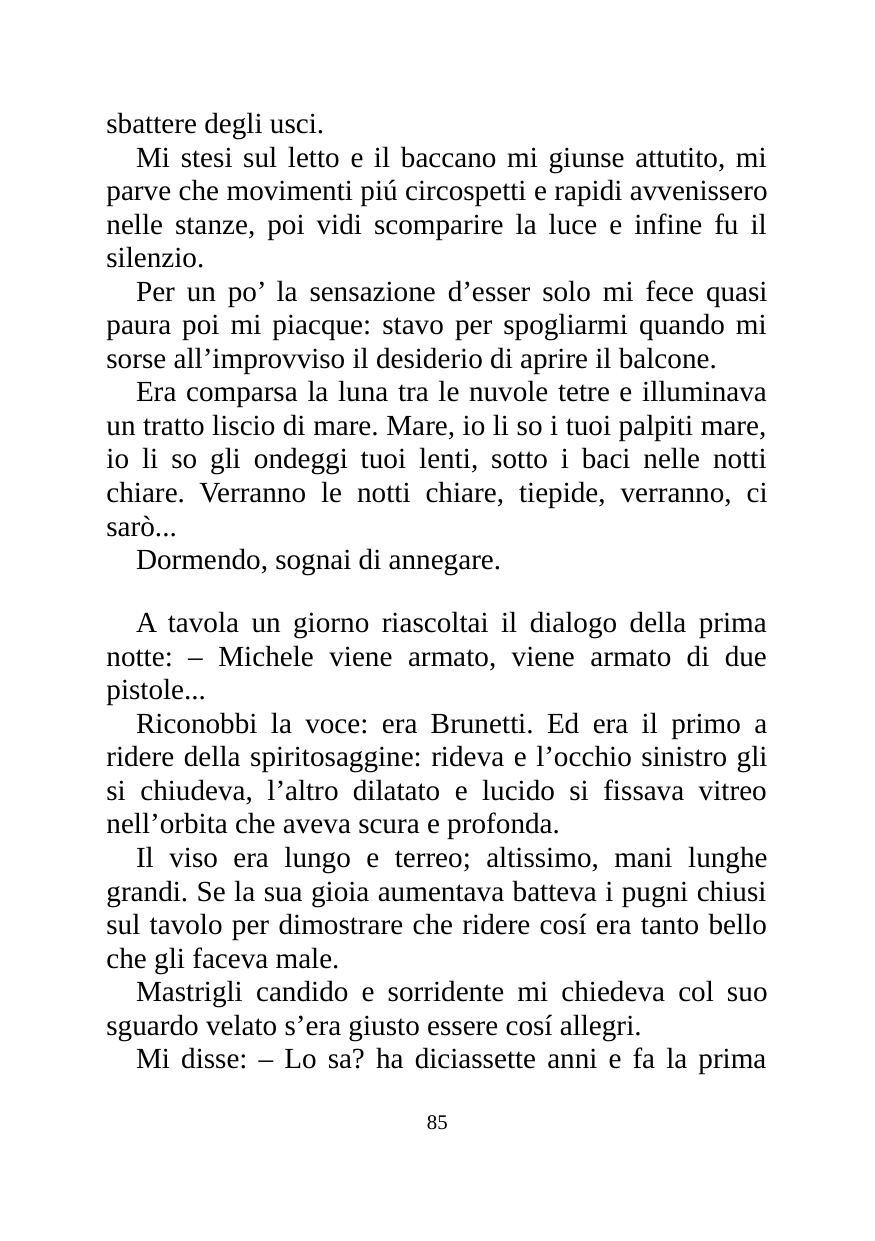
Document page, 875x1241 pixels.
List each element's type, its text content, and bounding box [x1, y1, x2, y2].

text Mi stesi sul letto e il baccano mi giunse attutito, mi parve che movimenti piú circospetti e rapidi avvenissero nelle stanze, poi vidi scomparire la luce e infine fu il silenzio. [106, 140, 768, 274]
text Dormendo, sognai di annegare. [106, 542, 768, 576]
text Era comparsa la luna tra le nuvole tetre e illuminava un tratto liscio di mare. Mare, io li so i tuoi palpiti mare, io li so gli ondeggi tuoi lenti, sotto i baci nelle notti chiare. Verranno le notti chiare, tiepide, verranno, ci sarò... [106, 374, 768, 542]
text sbattere degli usci. [106, 106, 768, 140]
text A tavola un giorno riascoltai il dialogo della prima notte: – Michele viene armato, viene armato di due pistole... [106, 605, 768, 706]
text Il viso era lungo e terreo; altissimo, mani lunghe grandi. Se la sua gioia aumentava batteva i pugni chiusi sul tavolo per dimostrare che ridere cosí era tanto bello che gli faceva male. [106, 840, 768, 974]
text Per un po’ la sensazione d’esser solo mi fece quasi paura poi mi piacque: stavo per spogliarmi quando mi sorse all’improvviso il desiderio di aprire il balcone. [106, 274, 768, 374]
text Mi disse: – Lo sa? ha diciassette anni e fa la prima [106, 1041, 768, 1075]
text Mastrigli candido e sorridente mi chiedeva col suo sguardo velato s’era giusto essere cosí allegri. [106, 974, 768, 1041]
text Riconobbi la voce: era Brunetti. Ed era il primo a ridere della spiritosaggine: rideva e l’occhio sinistro gli si chiudeva, l’altro dilatato e lucido si fissava vitreo nell’orbita che aveva scura e profonda. [106, 706, 768, 840]
